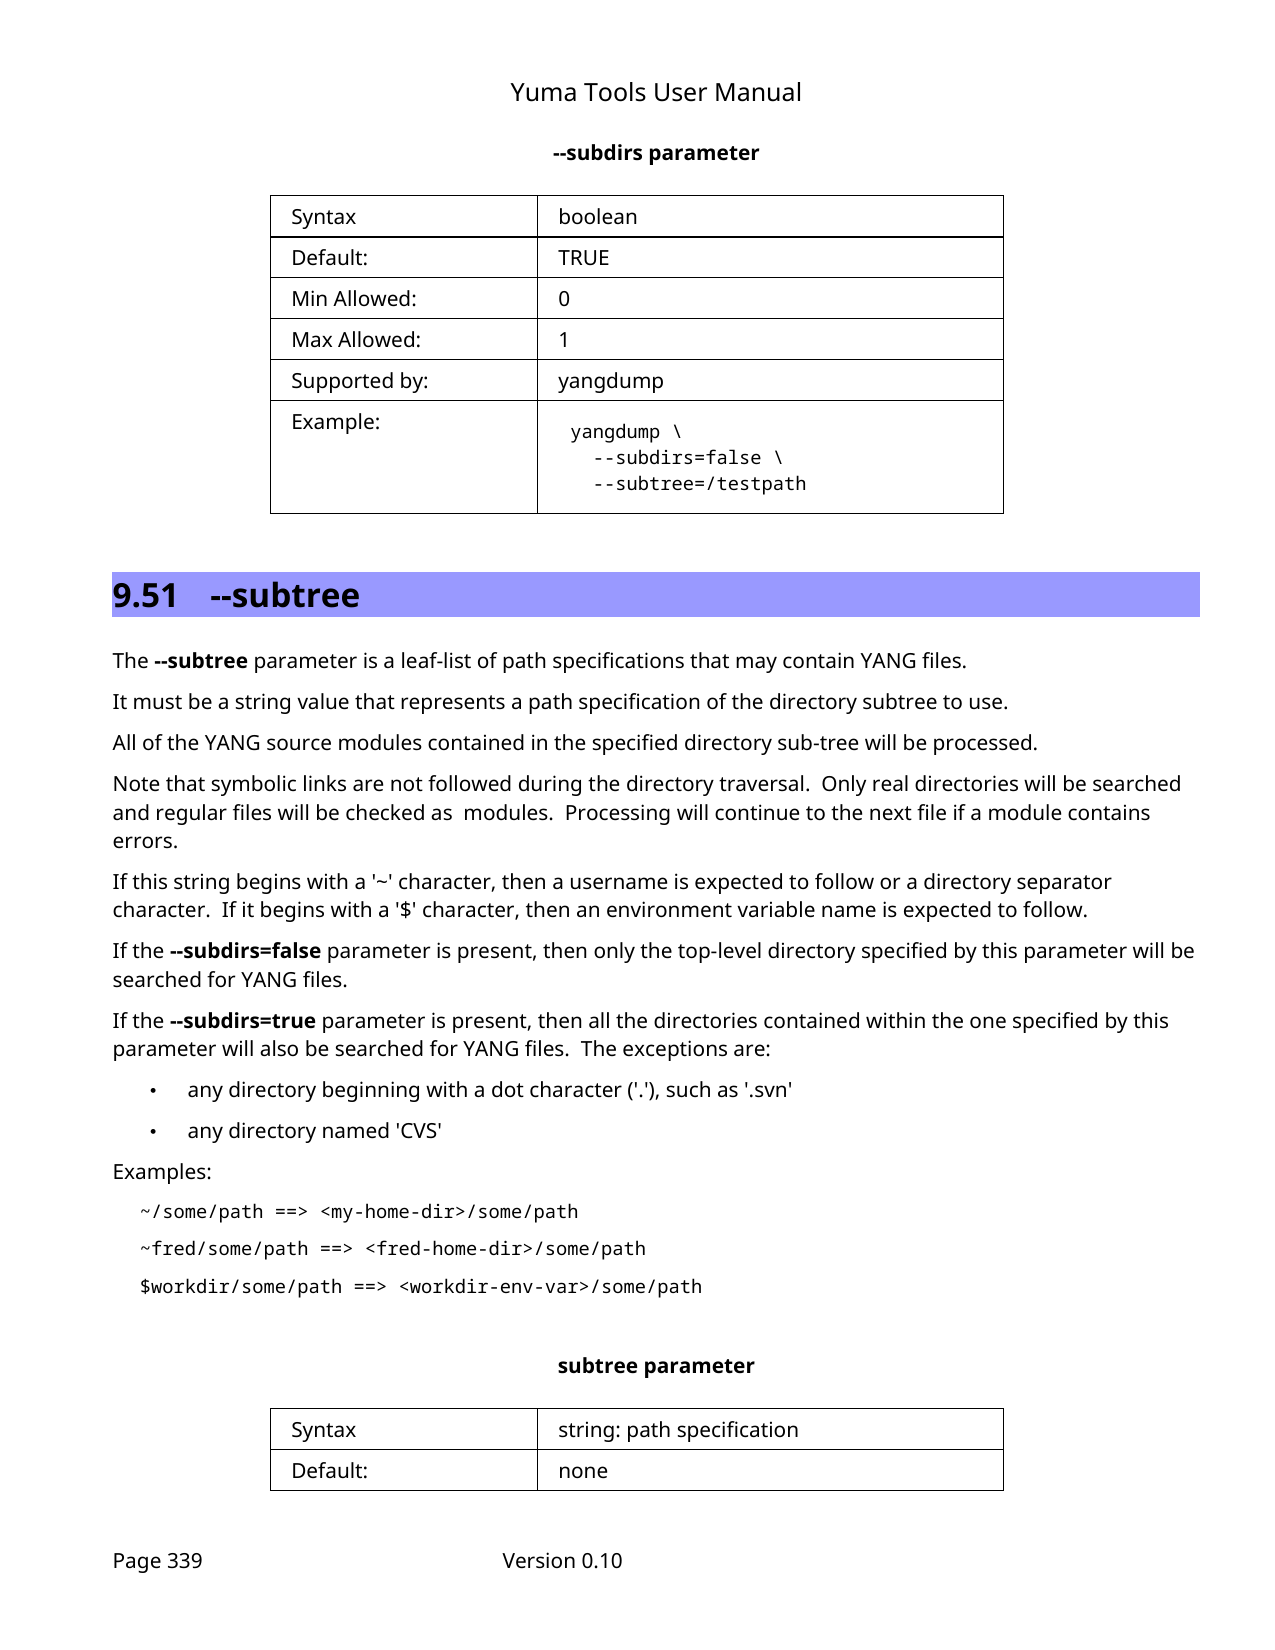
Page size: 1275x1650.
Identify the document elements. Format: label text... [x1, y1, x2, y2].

table_cell yangdump [538, 360, 1003, 400]
table_cell TRUE [538, 238, 1003, 277]
text Note that symbolic links are not followed during the directory traversal. Only real directories will be searched and regular files will be checked as modules. Processing will continue to the next file if a module contains errors. [112, 769, 1200, 854]
text $workdir/some/path ==> <workdir-env-var>/some/path [139, 1273, 1200, 1298]
subtitle subtree parameter [127, 1351, 1185, 1380]
text If this string begins with a '~' character, then a username is expected to follow or a directory separator character. If it begins with a '$' character, then an environment variable name is expected to follow. [112, 867, 1200, 924]
table_cell Supported by: [271, 360, 537, 400]
table_header Syntax [271, 196, 537, 236]
text It must be a string value that represents a path specification of the directory subtree to use. [112, 687, 1200, 716]
table_cell none [538, 1450, 1003, 1490]
table_cell Example: [271, 401, 537, 513]
subtitle --subdirs parameter [127, 138, 1185, 167]
text If the --subdirs=true parameter is present, then all the directories contained within the one specified by this parameter will also be searched for YANG files. The exceptions are: [112, 1006, 1200, 1063]
table_header string: path specification [538, 1409, 1003, 1449]
text ~/some/path ==> <my-home-dir>/some/path [139, 1198, 1200, 1223]
table_cell Default: [271, 1450, 537, 1490]
table_cell Max Allowed: [271, 319, 537, 359]
table_header Syntax [271, 1409, 537, 1449]
text Examples: [112, 1157, 1200, 1185]
table_cell Min Allowed: [271, 278, 537, 318]
text All of the YANG source modules contained in the specified directory sub-tree will be processed. [112, 728, 1200, 757]
table_header boolean [538, 196, 1003, 236]
table_cell 0 [538, 278, 1003, 318]
table_cell Default: [271, 238, 537, 277]
table_cell 1 [538, 319, 1003, 359]
list any directory beginning with a dot character ('.'), such as '.svn' [150, 1075, 1200, 1103]
subtitle --subtree [112, 572, 1200, 617]
list any directory named 'CVS' [150, 1116, 1200, 1144]
table_cell yangdump \ --subdirs=false \ --subtree=/testpath [538, 401, 1003, 513]
text If the --subdirs=false parameter is present, then only the top-level directory specified by this parameter will be searched for YANG files. [112, 936, 1200, 993]
text ~fred/some/path ==> <fred-home-dir>/some/path [139, 1235, 1200, 1261]
text The --subtree parameter is a leaf-list of path specifications that may contain YANG files. [112, 646, 1200, 675]
